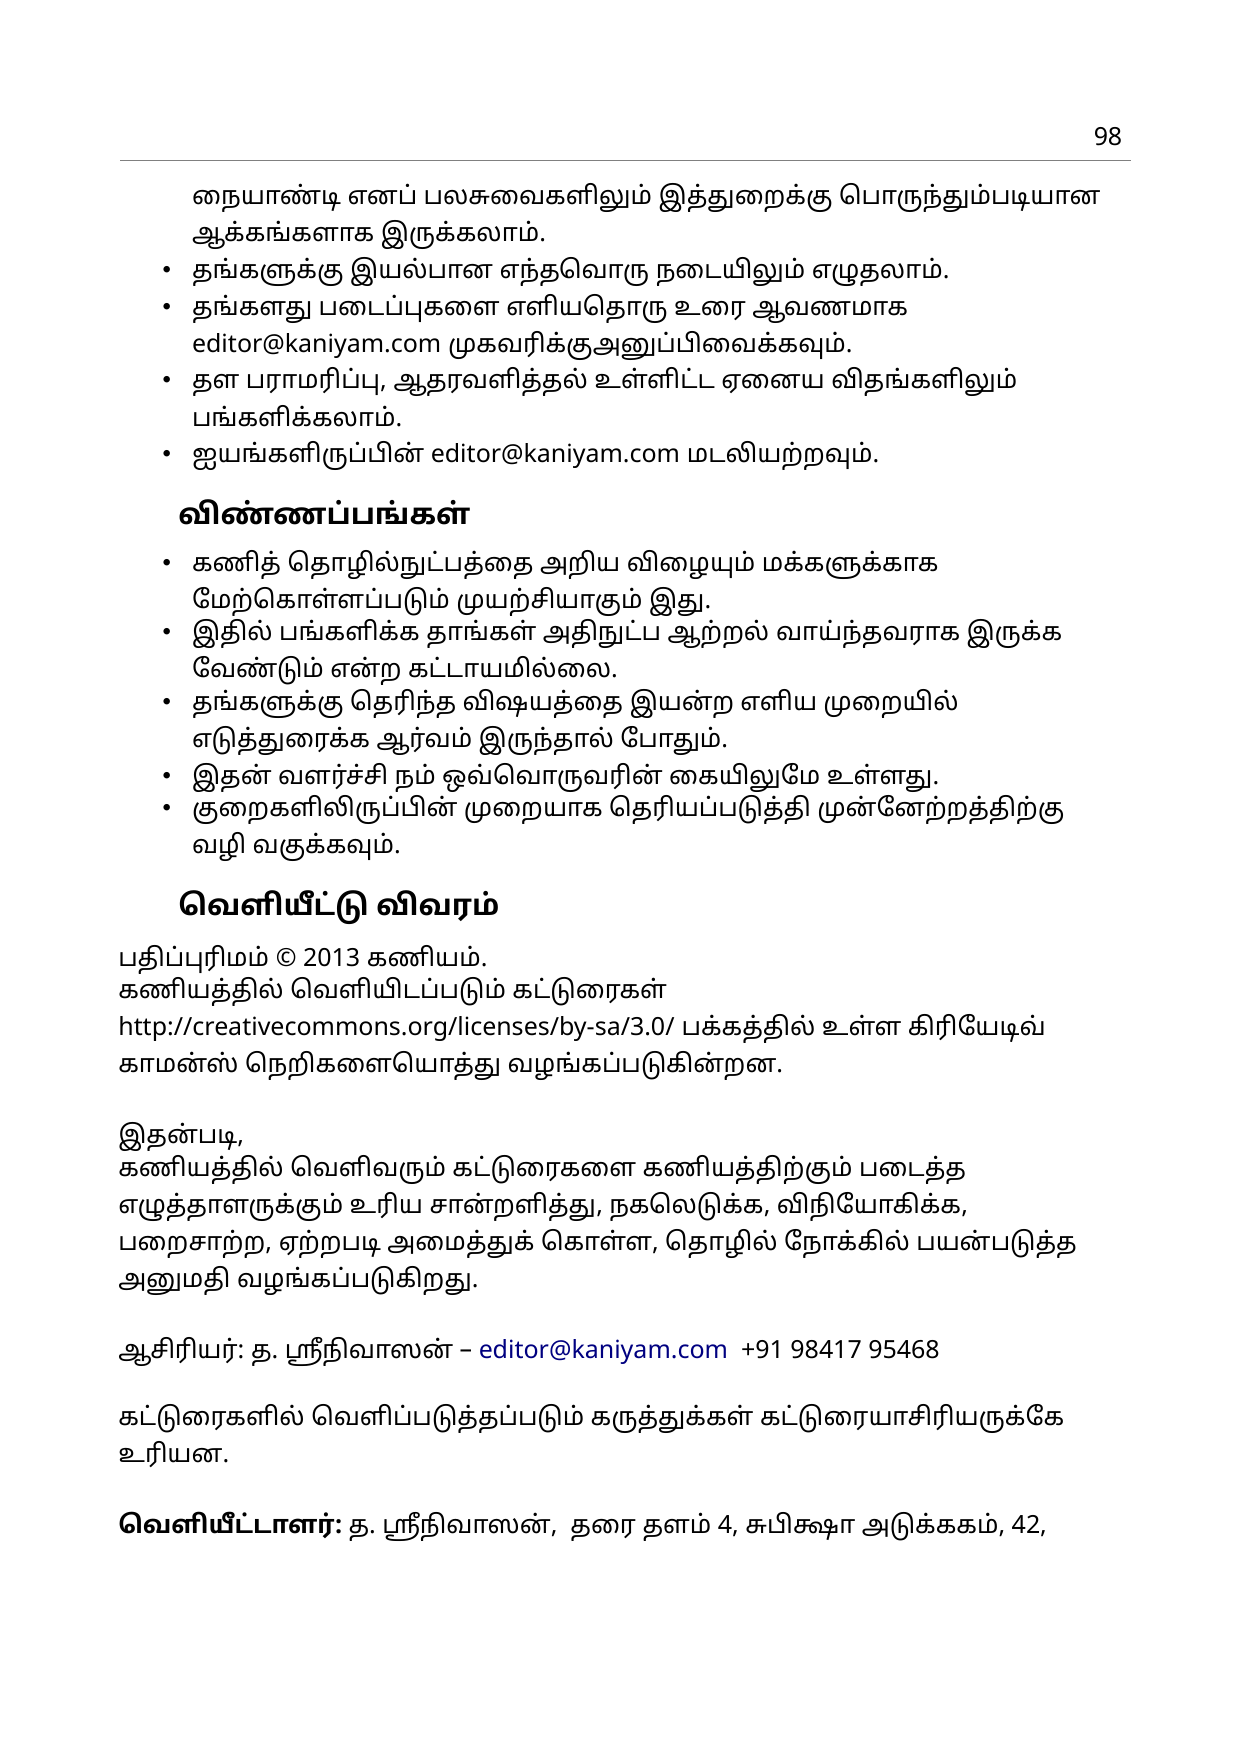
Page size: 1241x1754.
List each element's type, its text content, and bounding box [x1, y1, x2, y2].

list கணித் தொழில்நுட்பத்தை அறிய விழையும் மக்களுக்காக மேற்கொள்ளப்படும் முயற்சியாகும் இது. [162, 549, 1122, 618]
text ஆசிரியர்: த. ஸ்ரீநிவாஸன் – editor@kaniyam.com +91 98417 95468 [118, 1298, 1122, 1403]
subtitle வெளியீட்டு விவரம் [118, 889, 1122, 927]
text வெளியீட்டாளர்: த. ஸ்ரீநிவாஸன், தரை தளம் 4, சுபிக்ஷா அடுக்ககம், 42, [118, 1506, 1122, 1543]
list தங்களுக்கு தெரிந்த விஷயத்தை இயன்ற எளிய முறையில் எடுத்துரைக்க ஆர்வம் இருந்தால் போதும். [162, 688, 1122, 757]
text பதிப்புரிமம் © 2013 கணியம். கணியத்தில் வெளியிடப்படும் கட்டுரைகள் http://creativecommons.org/licenses/by-sa/3.0/ பக்கத்தில் உள்ள கிரியேடிவ் காமன்ஸ் நெறிகளையொத்து வழங்கப்படுகின்றன. [118, 939, 1122, 1083]
list இதில் பங்களிக்க தாங்கள் அதிநுட்ப ஆற்றல் வாய்ந்தவராக இருக்க வேண்டும் என்ற கட்டாயமில்லை. [162, 618, 1122, 688]
subtitle விண்ணப்பங்கள் [118, 498, 1122, 536]
text கட்டுரைகளில் வெளிப்படுத்தப்படும் கருத்துக்கள் கட்டுரையாசிரியருக்கே உரியன. [118, 1403, 1122, 1472]
list இதன் வளர்ச்சி நம் ஒவ்வொருவரின் கையிலுமே உள்ளது. [162, 757, 1122, 794]
list தங்களது படைப்புகளை எளியதொரு உரை ஆவணமாக editor@kaniyam.com முகவரிக்குஅனுப்பிவைக்கவும். [162, 288, 1122, 362]
list ஐயங்களிருப்பின் editor@kaniyam.com மடலியற்றவும். [162, 436, 1122, 473]
text இதன்படி, கணியத்தில் வெளிவரும் கட்டுரைகளை கணியத்திற்கும் படைத்த எழுத்தாளருக்கும் உரிய சான்றளித்து, நகலெடுக்க, விநியோகிக்க, பறைசாற்ற, ஏற்றபடி அமைத்துக் கொள்ள, தொழில் நோக்கில் பயன்படுத்த அனுமதி வழங்கப்படுகிறது. [118, 1083, 1122, 1298]
list குறைகளிலிருப்பின் முறையாக தெரியப்படுத்தி முன்னேற்றத்திற்கு வழி வகுக்கவும். [162, 794, 1122, 864]
list நையாண்டி எனப் பலசுவைகளிலும் இத்துறைக்கு பொருந்தும்படியான ஆக்கங்களாக இருக்கலாம். [162, 182, 1122, 251]
list தள பராமரிப்பு, ஆதரவளித்தல் உள்ளிட்ட ஏனைய விதங்களிலும் பங்களிக்கலாம். [162, 362, 1122, 436]
list தங்களுக்கு இயல்பான எந்தவொரு நடையிலும் எழுதலாம். [162, 251, 1122, 288]
